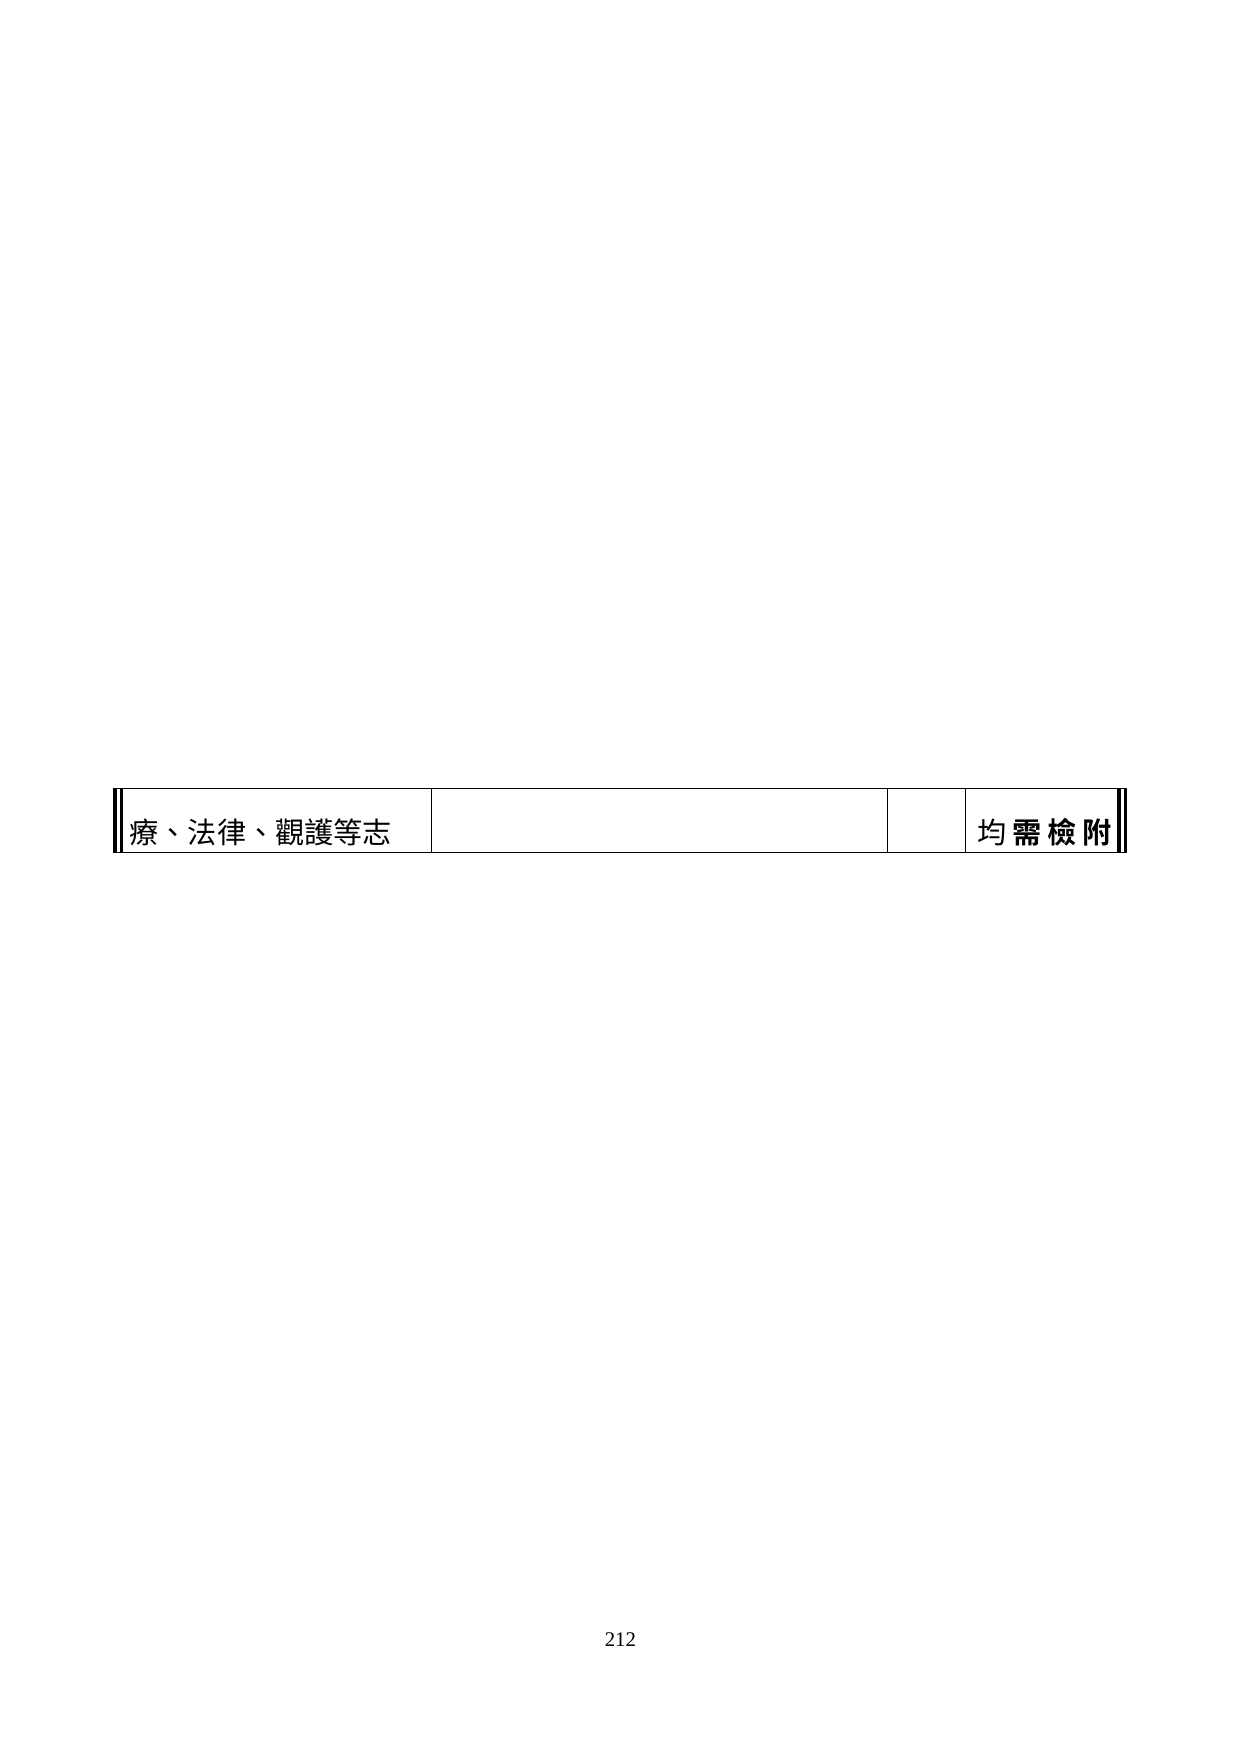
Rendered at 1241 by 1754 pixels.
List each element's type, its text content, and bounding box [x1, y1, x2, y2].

table_cell [888, 789, 965, 852]
table_cell 均需檢附 [966, 789, 1117, 852]
table_cell 療、法律、觀護等志 [123, 789, 431, 852]
table_cell [432, 789, 887, 852]
